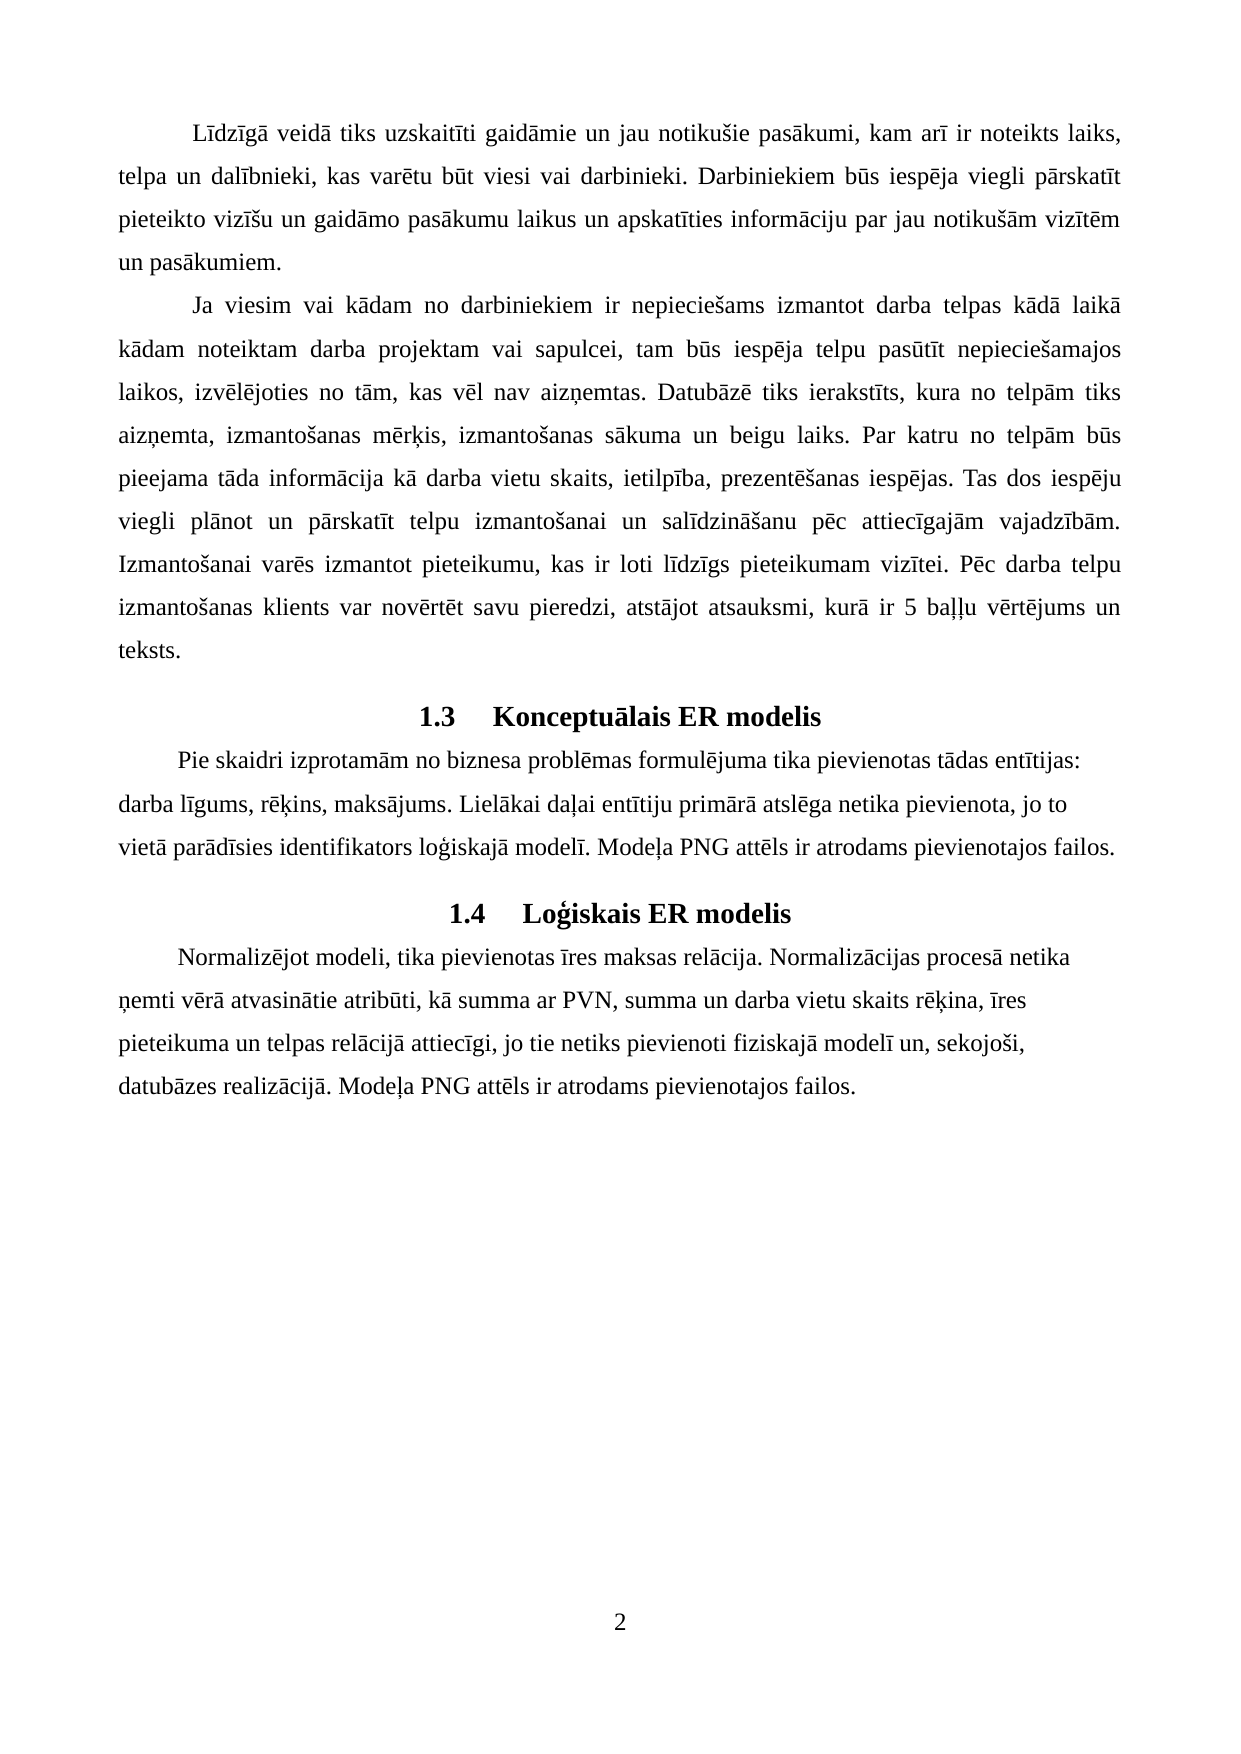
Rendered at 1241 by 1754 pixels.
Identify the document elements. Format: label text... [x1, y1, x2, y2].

text Līdzīgā veidā tiks uzskaitīti gaidāmie un jau notikušie pasākumi, kam arī ir noteikts laiks, telpa un dalībnieki, kas varētu būt viesi vai darbinieki. Darbiniekiem būs iespēja viegli pārskatīt pieteikto vizīšu un gaidāmo pasākumu laikus un apskatīties informāciju par jau notikušām vizītēm un pasākumiem. [118, 118, 1122, 276]
text Normalizējot modeli, tika pievienotas īres maksas relācija. Normalizācijas procesā netika ņemti vērā atvasinātie atribūti, kā summa ar PVN, summa un darba vietu skaits rēķina, īres pieteikuma un telpas relācijā attiecīgi, jo tie netiks pievienoti fiziskajā modelī un, sekojoši, datubāzes realizācijā. Modeļa PNG attēls ir atrodams pievienotajos failos. [118, 942, 1122, 1100]
text Pie skaidri izprotamām no biznesa problēmas formulējuma tika pievienotas tādas entītijas: darba līgums, rēķins, maksājums. Lielākai daļai entītiju primārā atslēga netika pievienota, jo to vietā parādīsies identifikators loģiskajā modelī. Modeļa PNG attēls ir atrodams pievienotajos failos. [118, 746, 1122, 861]
subtitle Konceptuālais ER modelis [118, 699, 1122, 733]
subtitle Loģiskais ER modelis [118, 896, 1122, 929]
text Ja viesim vai kādam no darbiniekiem ir nepieciešams izmantot darba telpas kādā laikā kādam noteiktam darba projektam vai sapulcei, tam būs iespēja telpu pasūtīt nepieciešamajos laikos, izvēlējoties no tām, kas vēl nav aizņemtas. Datubāzē tiks ierakstīts, kura no telpām tiks aizņemta, izmantošanas mērķis, izmantošanas sākuma un beigu laiks. Par katru no telpām būs pieejama tāda informācija kā darba vietu skaits, ietilpība, prezentēšanas iespējas. Tas dos iespēju viegli plānot un pārskatīt telpu izmantošanai un salīdzināšanu pēc attiecīgajām vajadzībām. Izmantošanai varēs izmantot pieteikumu, kas ir loti līdzīgs pieteikumam vizītei. Pēc darba telpu izmantošanas klients var novērtēt savu pieredzi, atstājot atsauksmi, kurā ir 5 baļļu vērtējums un teksts. [118, 291, 1122, 664]
